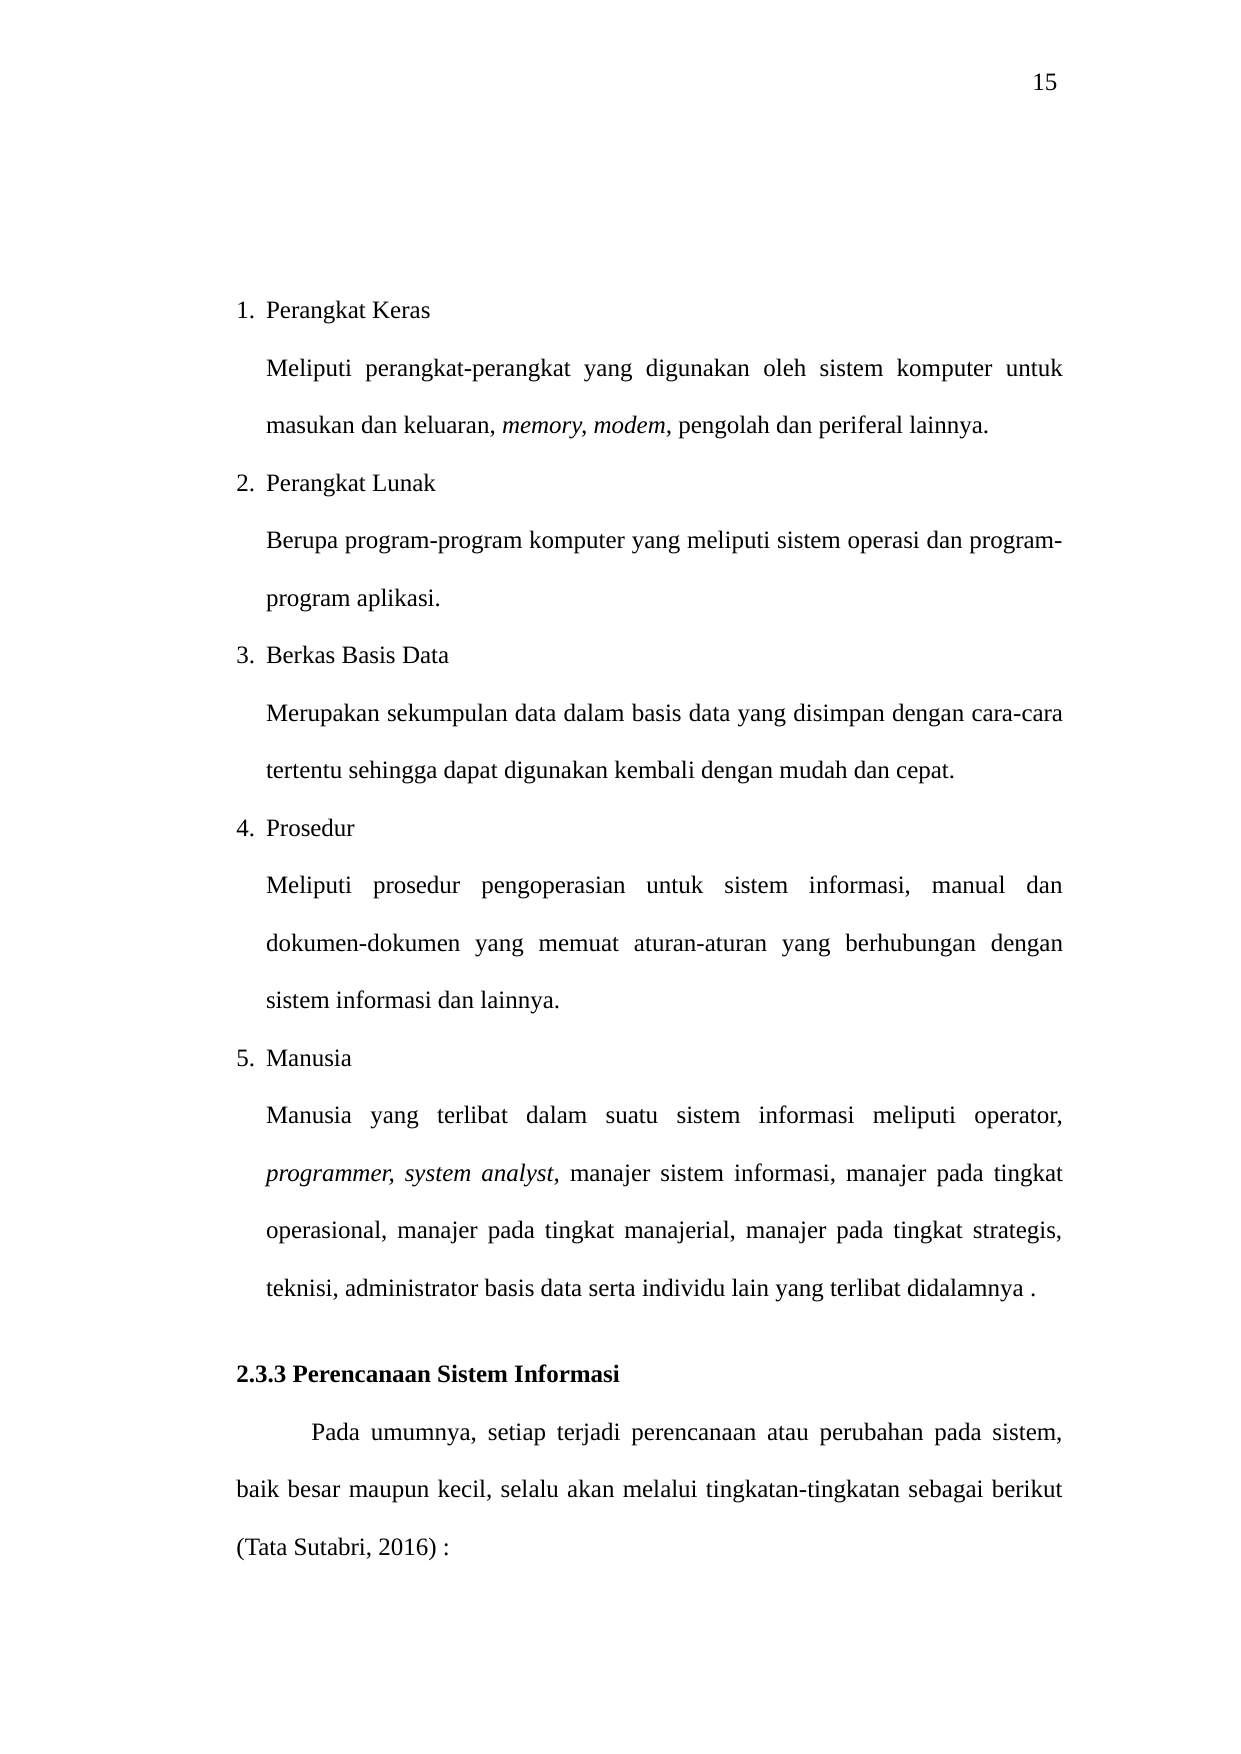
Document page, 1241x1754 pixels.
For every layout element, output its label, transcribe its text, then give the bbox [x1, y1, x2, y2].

list Perangkat Lunak [236, 468, 1063, 497]
list Prosedur [236, 813, 1063, 842]
text Pada umumnya, setiap terjadi perencanaan atau perubahan pada sistem, baik besar maupun kecil, selalu akan melalui tingkatan-tingkatan sebagai berikut (Tata Sutabri, 2016) : [236, 1417, 1063, 1560]
list Meliputi prosedur pengoperasian untuk sistem informasi, manual dan dokumen-dokumen yang memuat aturan-aturan yang berhubungan dengan sistem informasi dan lainnya. [236, 870, 1063, 1014]
subtitle 2.3.3 Perencanaan Sistem Informasi [236, 1359, 1063, 1388]
list Perangkat Keras [236, 295, 1063, 324]
list Manusia [236, 1043, 1063, 1072]
list Berupa program-program komputer yang meliputi sistem operasi dan program-program aplikasi. [236, 525, 1063, 612]
list Meliputi perangkat-perangkat yang digunakan oleh sistem komputer untuk masukan dan keluaran, memory, modem, pengolah dan periferal lainnya. [236, 353, 1063, 439]
list Manusia yang terlibat dalam suatu sistem informasi meliputi operator, programmer, system analyst, manajer sistem informasi, manajer pada tingkat operasional, manajer pada tingkat manajerial, manajer pada tingkat strategis, teknisi, administrator basis data serta individu lain yang terlibat didalamnya . [236, 1100, 1063, 1302]
list Merupakan sekumpulan data dalam basis data yang disimpan dengan cara-cara tertentu sehingga dapat digunakan kembali dengan mudah dan cepat. [236, 698, 1063, 784]
list Berkas Basis Data [236, 640, 1063, 669]
